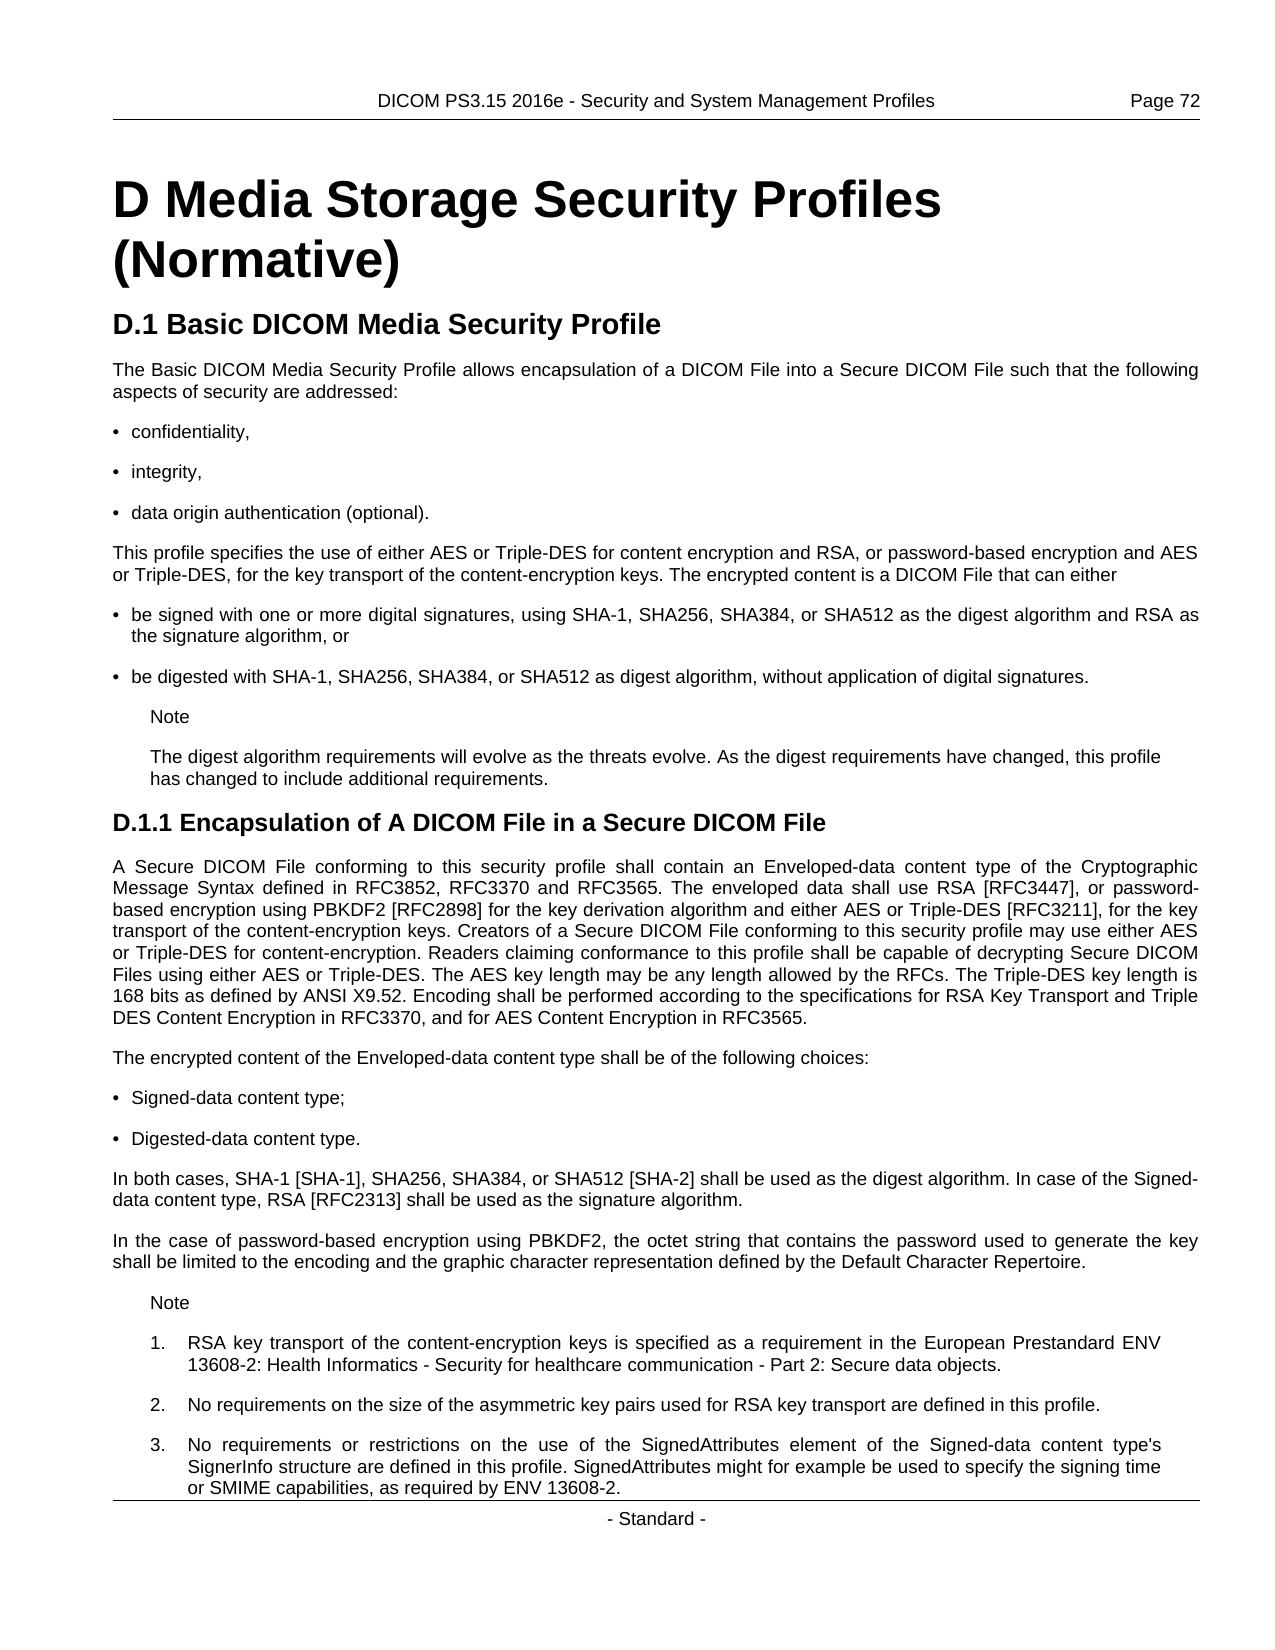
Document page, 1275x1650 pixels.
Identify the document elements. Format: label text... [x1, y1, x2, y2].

text The digest algorithm requirements will evolve as the threats evolve. As the digest requirements have changed, this profile has changed to include additional requirements. [150, 746, 1162, 789]
list be digested with SHA-1, SHA256, SHA384, or SHA512 as digest algorithm, without application of digital signatures. [112, 666, 1200, 687]
text A Secure DICOM File conforming to this security profile shall contain an Enveloped-data content type of the Cryptographic Message Syntax defined in RFC3852, RFC3370 and RFC3565. The enveloped data shall use RSA [RFC3447], or password-based encryption using PBKDF2 [RFC2898] for the key derivation algorithm and either AES or Triple-DES [RFC3211], for the key transport of the content-encryption keys. Creators of a Secure DICOM File conforming to this security profile may use either AES or Triple-DES for content-encryption. Readers claiming conformance to this profile shall be capable of decrypting Secure DICOM Files using either AES or Triple-DES. The AES key length may be any length allowed by the RFCs. The Triple-DES key length is 168 bits as defined by ANSI X9.52. Encoding shall be performed according to the specifications for RSA Key Transport and Triple DES Content Encryption in RFC3370, and for AES Content Encryption in RFC3565. [112, 856, 1200, 1028]
list confidentiality, [112, 421, 1200, 442]
text In both cases, SHA-1 [SHA-1], SHA256, SHA384, or SHA512 [SHA-2] shall be used as the digest algorithm. In case of the Signed-data content type, RSA [RFC2313] shall be used as the signature algorithm. [112, 1168, 1200, 1211]
text D Media Storage Security Profiles (Normative) [112, 169, 1200, 288]
list No requirements on the size of the asymmetric key pairs used for RSA key transport are defined in this profile. [150, 1394, 1162, 1415]
list No requirements or restrictions on the use of the SignedAttributes element of the Signed-data content type's SignerInfo structure are defined in this profile. SignedAttributes might for example be used to specify the signing time or SMIME capabilities, as required by ENV 13608-2. [150, 1434, 1162, 1499]
text In the case of password-based encryption using PBKDF2, the octet string that contains the password used to generate the key shall be limited to the encoding and the graphic character representation defined by the Default Character Repertoire. [112, 1229, 1200, 1273]
list RSA key transport of the content-encryption keys is specified as a requirement in the European Prestandard ENV 13608-2: Health Informatics - Security for healthcare communication - Part 2: Secure data objects. [150, 1332, 1162, 1375]
text Note [150, 1291, 1162, 1313]
list Signed-data content type; [112, 1087, 1200, 1109]
text D.1.1 Encapsulation of A DICOM File in a Secure DICOM File [112, 808, 1200, 837]
list integrity, [112, 461, 1200, 483]
text Note [150, 706, 1162, 727]
list be signed with one or more digital signatures, using SHA-1, SHA256, SHA384, or SHA512 as the digest algorithm and RSA as the signature algorithm, or [112, 604, 1200, 647]
text The Basic DICOM Media Security Profile allows encapsulation of a DICOM File into a Secure DICOM File such that the following aspects of security are addressed: [112, 359, 1200, 402]
text The encrypted content of the Enveloped-data content type shall be of the following choices: [112, 1047, 1200, 1068]
list Digested-data content type. [112, 1127, 1200, 1149]
list data origin authentication (optional). [112, 501, 1200, 523]
text D.1 Basic DICOM Media Security Profile [112, 307, 1200, 340]
text This profile specifies the use of either AES or Triple-DES for content encryption and RSA, or password-based encryption and AES or Triple-DES, for the key transport of the content-encryption keys. The encrypted content is a DICOM File that can either [112, 542, 1200, 585]
